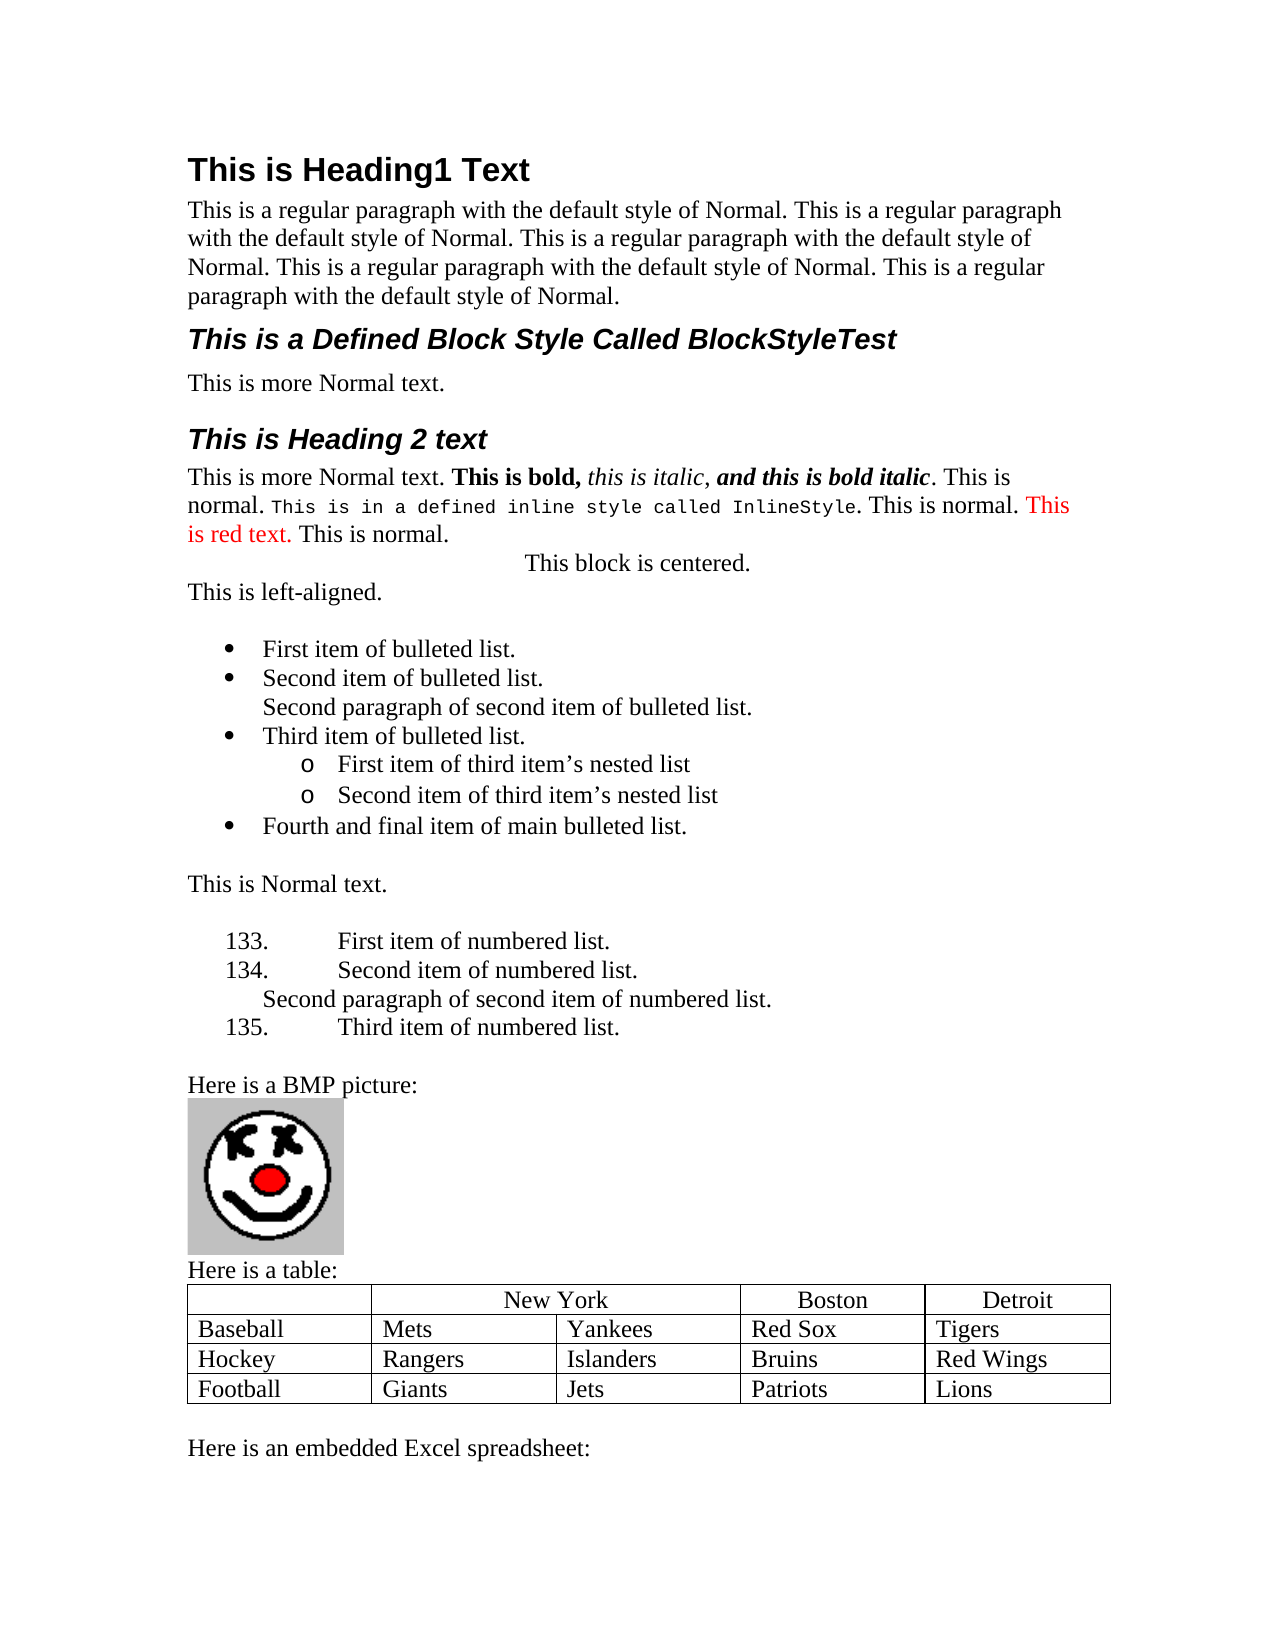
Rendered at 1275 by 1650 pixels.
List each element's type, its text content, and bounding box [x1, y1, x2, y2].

table_header New York [372, 1285, 740, 1313]
list First item of bulleted list. [225, 634, 1087, 663]
list Second item of third item’s nested list [300, 780, 1087, 811]
text This block is centered. [187, 548, 1087, 577]
table_cell Bruins [741, 1344, 924, 1373]
table_cell Rangers [372, 1344, 556, 1373]
text This is left-aligned. [187, 577, 1087, 606]
table_cell Giants [372, 1374, 556, 1403]
list First item of numbered list. [225, 926, 1087, 955]
table_cell Mets [372, 1315, 556, 1343]
table_cell Red Wings [926, 1344, 1110, 1373]
subtitle This is Heading1 Text [187, 150, 1087, 188]
table_cell Patriots [741, 1374, 924, 1403]
list Second item of numbered list. [225, 955, 1087, 984]
text This is Normal text. [187, 869, 1087, 897]
table_header Boston [741, 1285, 924, 1313]
table_header [188, 1285, 371, 1313]
text This is a regular paragraph with the default style of Normal. This is a regular paragraph with the default style of Normal. This is a regular paragraph with the default style of Normal. This is a regular paragraph with the default style of Normal. This is a regular paragraph with the default style of Normal. [187, 195, 1087, 310]
table_cell Red Sox [741, 1315, 924, 1343]
text This is more Normal text. [187, 368, 1087, 397]
table_header Detroit [926, 1285, 1110, 1313]
table_cell Hockey [188, 1344, 371, 1373]
text Here is a BMP picture: [187, 1070, 1087, 1099]
text Second paragraph of second item of bulleted list. [262, 692, 1087, 721]
list First item of third item’s nested list [300, 749, 1087, 780]
text Here is a table: [187, 1255, 1087, 1284]
table_cell Lions [926, 1374, 1110, 1403]
list Third item of numbered list. [225, 1012, 1087, 1041]
text Here is an embedded Excel spreadsheet: [187, 1433, 1087, 1461]
list Third item of bulleted list. [225, 721, 1087, 749]
list Fourth and final item of main bulleted list. [225, 811, 1087, 840]
table_cell Baseball [188, 1315, 371, 1343]
table_cell Islanders [557, 1344, 740, 1373]
table_cell Yankees [557, 1315, 740, 1343]
text This is a Defined Block Style Called BlockStyleTest [187, 322, 1087, 356]
text Second paragraph of second item of numbered list. [262, 984, 1087, 1012]
text This is more Normal text. This is bold, this is italic, and this is bold italic. This is normal. This is in a defined inline style called InlineStyle. This is normal. This is red text. This is normal. [187, 462, 1087, 548]
table_cell Football [188, 1374, 371, 1403]
list Second item of bulleted list. [225, 663, 1087, 692]
table_cell Jets [557, 1374, 740, 1403]
subtitle This is Heading 2 text [187, 422, 1087, 456]
table_cell Tigers [926, 1315, 1110, 1343]
